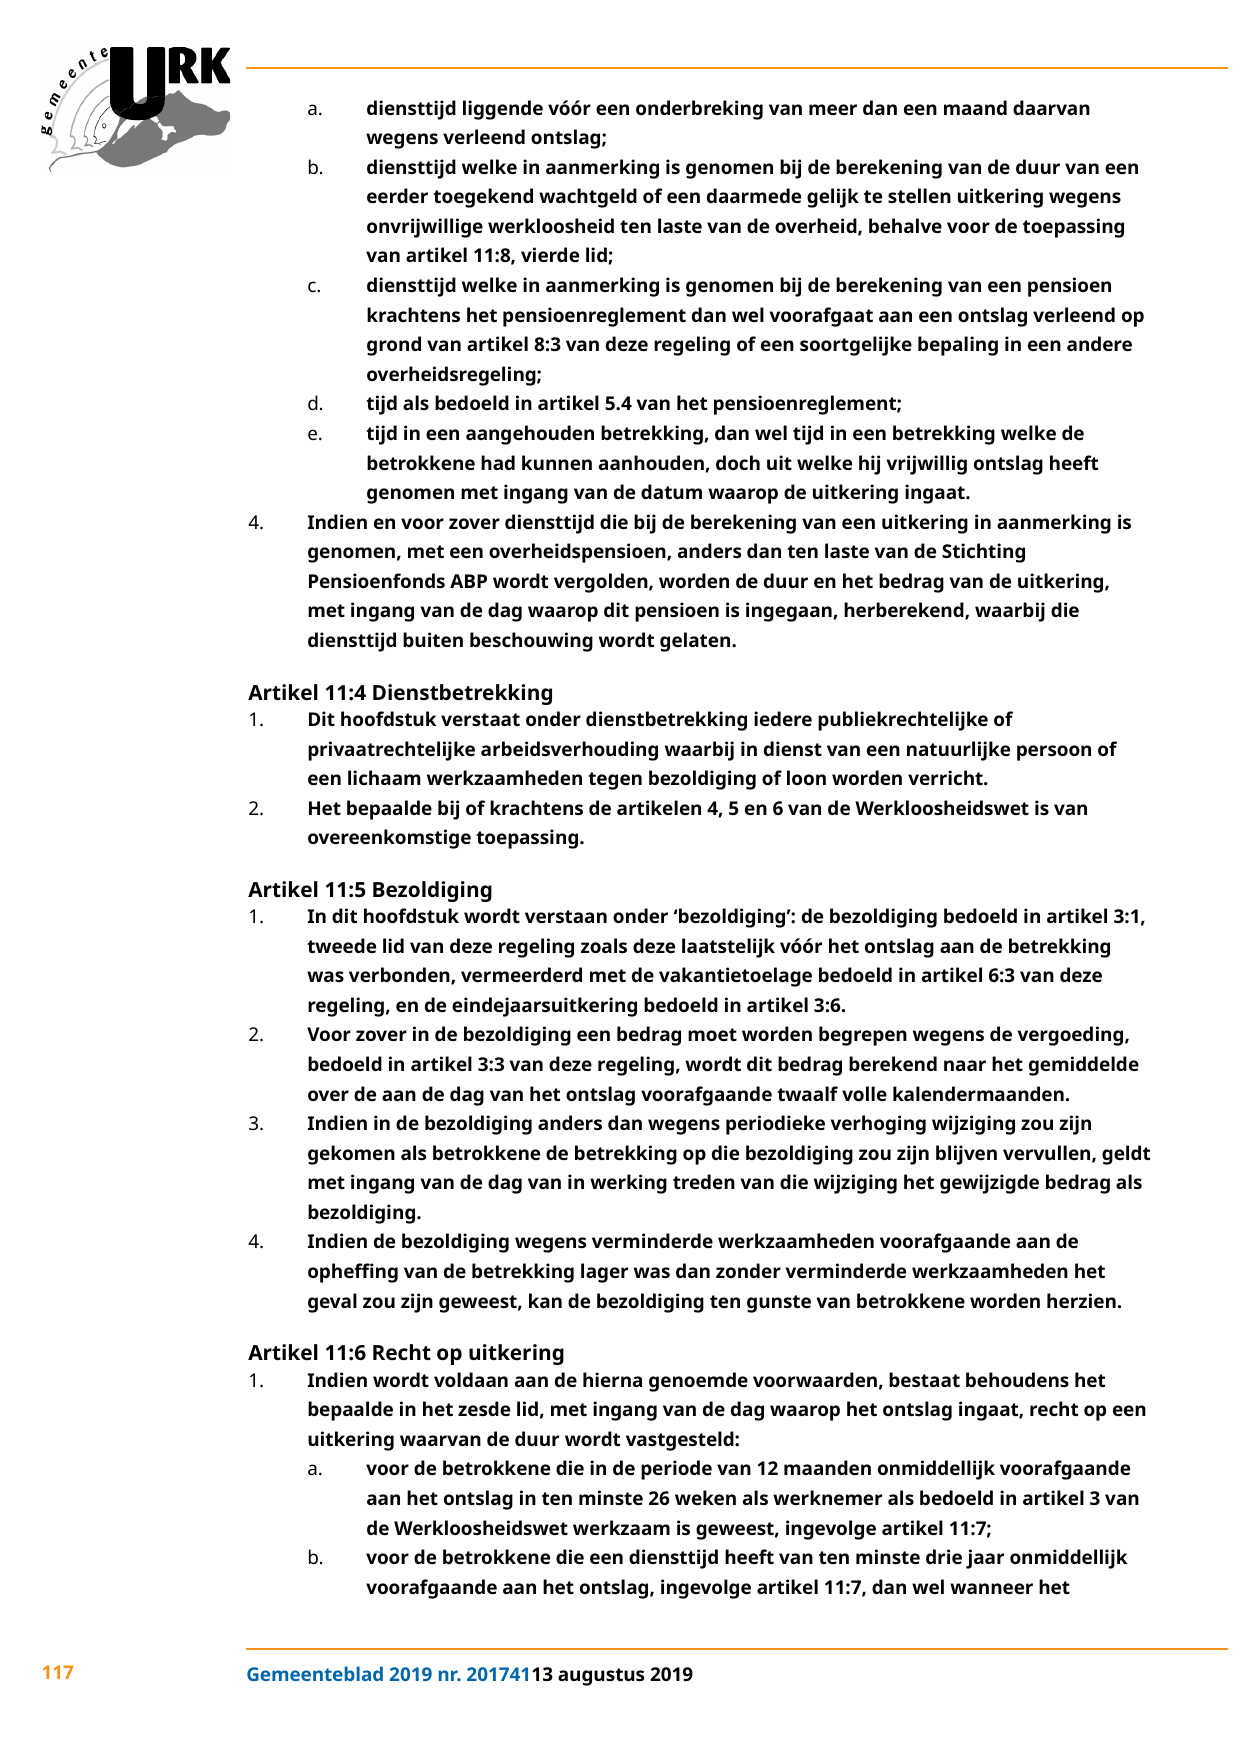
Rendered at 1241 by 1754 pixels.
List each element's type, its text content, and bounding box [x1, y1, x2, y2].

list tijd als bedoeld in artikel 5.4 van het pensioenreglement; [307, 391, 1152, 416]
text Artikel 11:6 Recht op uitkering [248, 1338, 1152, 1367]
list Indien in de bezoldiging anders dan wegens periodieke verhoging wijziging zou zijn gekomen als betrokkene de betrekking op die bezoldiging zou zijn blijven vervullen, geldt met ingang van de dag van in werking treden van die wijziging het gewijzigde bedrag als bezoldiging. [248, 1110, 1152, 1225]
list Indien de bezoldiging wegens verminderde werkzaamheden voorafgaande aan de opheffing van de betrekking lager was dan zonder verminderde werkzaamheden het geval zou zijn geweest, kan de bezoldiging ten gunste van betrokkene worden herzien. [248, 1229, 1152, 1314]
picture [41, 47, 231, 172]
list Voor zover in de bezoldiging een bedrag moet worden begrepen wegens de vergoeding, bedoeld in artikel 3:3 van deze regeling, wordt dit bedrag berekend naar het gemiddelde over de aan de dag van het ontslag voorafgaande twaalf volle kalendermaanden. [248, 1022, 1152, 1107]
list Het bepaalde bij of krachtens de artikelen 4, 5 en 6 van de Werkloosheidswet is van overeenkomstige toepassing. [248, 795, 1152, 850]
list Indien wordt voldaan aan de hierna genoemde voorwaarden, bestaat behoudens het bepaalde in het zesde lid, met ingang van de dag waarop het ontslag ingaat, recht op een uitkering waarvan de duur wordt vastgesteld: [248, 1367, 1152, 1452]
list voor de betrokkene die in de periode van 12 maanden onmiddellijk voorafgaande aan het ontslag in ten minste 26 weken als werknemer als bedoeld in artikel 3 van de Werkloosheidswet werkzaam is geweest, ingevolge artikel 11:7; [307, 1456, 1152, 1540]
list diensttijd liggende vóór een onderbreking van meer dan een maand daarvan wegens verleend ontslag; [307, 95, 1152, 150]
text Artikel 11:4 Dienstbetrekking [248, 678, 1152, 706]
list diensttijd welke in aanmerking is genomen bij de berekening van de duur van een eerder toegekend wachtgeld of een daarmede gelijk te stellen uitkering wegens onvrijwillige werkloosheid ten laste van de overheid, behalve voor de toepassing van artikel 11:8, vierde lid; [307, 154, 1152, 268]
list In dit hoofdstuk wordt verstaan onder ‘bezoldiging’: de bezoldiging bedoeld in artikel 3:1, tweede lid van deze regeling zoals deze laatstelijk vóór het ontslag aan de betrekking was verbonden, vermeerderd met de vakantietoelage bedoeld in artikel 6:3 van deze regeling, en de eindejaarsuitkering bedoeld in artikel 3:6. [248, 903, 1152, 1018]
text Artikel 11:5 Bezoldiging [248, 875, 1152, 903]
list voor de betrokkene die een diensttijd heeft van ten minste drie jaar onmiddellijk voorafgaande aan het ontslag, ingevolge artikel 11:7, dan wel wanneer het [307, 1544, 1152, 1599]
list Dit hoofdstuk verstaat onder dienstbetrekking iedere publiekrechtelijke of privaatrechtelijke arbeidsverhouding waarbij in dienst van een natuurlijke persoon of een lichaam werkzaamheden tegen bezoldiging of loon worden verricht. [248, 706, 1152, 791]
list Indien en voor zover diensttijd die bij de berekening van een uitkering in aanmerking is genomen, met een overheidspensioen, anders dan ten laste van de Stichting Pensioenfonds ABP wordt vergolden, worden de duur en het bedrag van de uitkering, met ingang van de dag waarop dit pensioen is ingegaan, herberekend, waarbij die diensttijd buiten beschouwing wordt gelaten. [248, 509, 1152, 653]
list tijd in een aangehouden betrekking, dan wel tijd in een betrekking welke de betrokkene had kunnen aanhouden, doch uit welke hij vrijwillig ontslag heeft genomen met ingang van de datum waarop de uitkering ingaat. [307, 420, 1152, 505]
list diensttijd welke in aanmerking is genomen bij de berekening van een pensioen krachtens het pensioenreglement dan wel voorafgaat aan een ontslag verleend op grond van artikel 8:3 van deze regeling of een soortgelijke bepaling in een andere overheidsregeling; [307, 272, 1152, 387]
